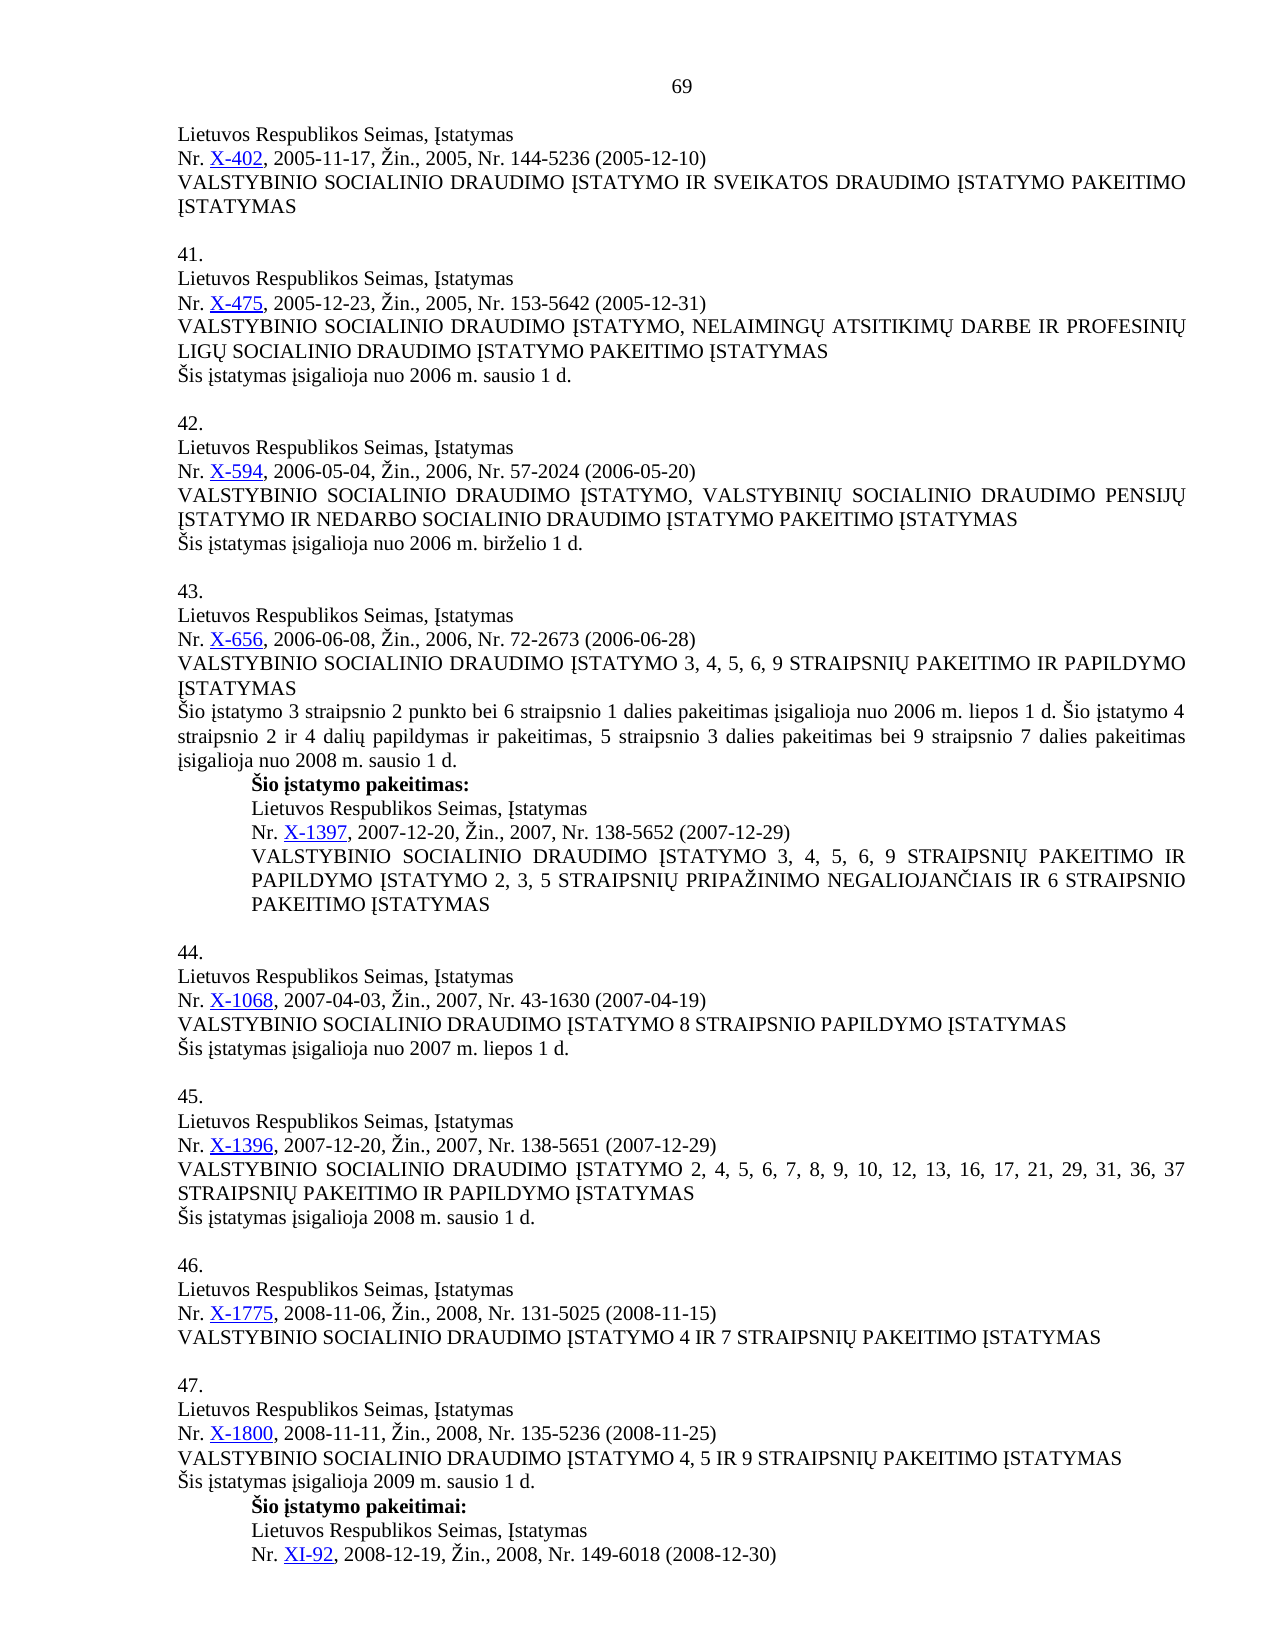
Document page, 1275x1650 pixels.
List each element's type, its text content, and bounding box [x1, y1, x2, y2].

text Lietuvos Respublikos Seimas, Įstatymas [177, 1518, 1186, 1542]
text VALSTYBINIO SOCIALINIO DRAUDIMO ĮSTATYMO 4, 5 IR 9 STRAIPSNIŲ PAKEITIMO ĮSTATYMAS [177, 1445, 1186, 1469]
text Nr. X-1068, 2007-04-03, Žin., 2007, Nr. 43-1630 (2007-04-19) [177, 988, 1187, 1012]
text VALSTYBINIO SOCIALINIO DRAUDIMO ĮSTATYMO 3, 4, 5, 6, 9 STRAIPSNIŲ PAKEITIMO IR PAPILDYMO ĮSTATYMO 2, 3, 5 STRAIPSNIŲ PRIPAŽINIMO NEGALIOJANČIAIS IR 6 STRAIPSNIO PAKEITIMO ĮSTATYMAS [251, 844, 1186, 916]
text Nr. X-594, 2006-05-04, Žin., 2006, Nr. 57-2024 (2006-05-20) [177, 459, 1187, 483]
text Lietuvos Respublikos Seimas, Įstatymas [177, 435, 1187, 459]
text 42. [177, 411, 1187, 435]
text VALSTYBINIO SOCIALINIO DRAUDIMO ĮSTATYMO, VALSTYBINIŲ SOCIALINIO DRAUDIMO PENSIJŲ ĮSTATYMO IR NEDARBO SOCIALINIO DRAUDIMO ĮSTATYMO PAKEITIMO ĮSTATYMAS [177, 483, 1187, 531]
text Šio įstatymo pakeitimai: [177, 1493, 1186, 1518]
text VALSTYBINIO SOCIALINIO DRAUDIMO ĮSTATYMO 3, 4, 5, 6, 9 STRAIPSNIŲ PAKEITIMO IR PAPILDYMO ĮSTATYMAS [177, 651, 1187, 699]
text Šio įstatymo pakeitimas: [177, 772, 1186, 796]
text Šis įstatymas įsigalioja 2008 m. sausio 1 d. [177, 1205, 1187, 1229]
text VALSTYBINIO SOCIALINIO DRAUDIMO ĮSTATYMO 8 STRAIPSNIO PAPILDYMO ĮSTATYMAS [177, 1012, 1187, 1036]
text Nr. X-1397, 2007-12-20, Žin., 2007, Nr. 138-5652 (2007-12-29) [177, 820, 1186, 844]
text Lietuvos Respublikos Seimas, Įstatymas [177, 1397, 1186, 1421]
text Šio įstatymo 3 straipsnio 2 punkto bei 6 straipsnio 1 dalies pakeitimas įsigalioja nuo 2006 m. liepos 1 d. Šio įstatymo 4 straipsnio 2 ir 4 dalių papildymas ir pakeitimas, 5 straipsnio 3 dalies pakeitimas bei 9 straipsnio 7 dalies pakeitimas įsigalioja nuo 2008 m. sausio 1 d. [177, 699, 1187, 772]
text Šis įstatymas įsigalioja nuo 2006 m. sausio 1 d. [177, 363, 1187, 387]
text Nr. X-656, 2006-06-08, Žin., 2006, Nr. 72-2673 (2006-06-28) [177, 627, 1187, 651]
text Šis įstatymas įsigalioja nuo 2007 m. liepos 1 d. [177, 1036, 1187, 1060]
text Lietuvos Respublikos Seimas, Įstatymas [177, 1108, 1187, 1133]
text Lietuvos Respublikos Seimas, Įstatymas [177, 1277, 1186, 1301]
text Lietuvos Respublikos Seimas, Įstatymas [177, 796, 1186, 820]
text Nr. X-475, 2005-12-23, Žin., 2005, Nr. 153-5642 (2005-12-31) [177, 290, 1187, 314]
text VALSTYBINIO SOCIALINIO DRAUDIMO ĮSTATYMO 2, 4, 5, 6, 7, 8, 9, 10, 12, 13, 16, 17, 21, 29, 31, 36, 37 STRAIPSNIŲ PAKEITIMO IR PAPILDYMO ĮSTATYMAS [177, 1157, 1187, 1205]
text Lietuvos Respublikos Seimas, Įstatymas [177, 603, 1187, 627]
text Nr. X-1396, 2007-12-20, Žin., 2007, Nr. 138-5651 (2007-12-29) [177, 1133, 1187, 1157]
text VALSTYBINIO SOCIALINIO DRAUDIMO ĮSTATYMO IR SVEIKATOS DRAUDIMO ĮSTATYMO PAKEITIMO ĮSTATYMAS [177, 170, 1187, 218]
text 45. [177, 1084, 1187, 1108]
text 46. [177, 1253, 1186, 1277]
text Lietuvos Respublikos Seimas, Įstatymas [177, 266, 1187, 290]
text Nr. X-402, 2005-11-17, Žin., 2005, Nr. 144-5236 (2005-12-10) [177, 146, 1187, 170]
text Lietuvos Respublikos Seimas, Įstatymas [177, 122, 1187, 146]
text VALSTYBINIO SOCIALINIO DRAUDIMO ĮSTATYMO 4 IR 7 STRAIPSNIŲ PAKEITIMO ĮSTATYMAS [177, 1325, 1186, 1349]
text 41. [177, 242, 1187, 266]
text Šis įstatymas įsigalioja nuo 2006 m. birželio 1 d. [177, 531, 1187, 555]
text Nr. XI-92, 2008-12-19, Žin., 2008, Nr. 149-6018 (2008-12-30) [177, 1542, 1186, 1566]
text VALSTYBINIO SOCIALINIO DRAUDIMO ĮSTATYMO, NELAIMINGŲ ATSITIKIMŲ DARBE IR PROFESINIŲ LIGŲ SOCIALINIO DRAUDIMO ĮSTATYMO PAKEITIMO ĮSTATYMAS [177, 314, 1187, 363]
text 44. [177, 940, 1187, 964]
text 43. [177, 579, 1187, 603]
text Šis įstatymas įsigalioja 2009 m. sausio 1 d. [177, 1469, 1186, 1493]
text 47. [177, 1373, 1186, 1397]
text Lietuvos Respublikos Seimas, Įstatymas [177, 964, 1187, 988]
text Nr. X-1800, 2008-11-11, Žin., 2008, Nr. 135-5236 (2008-11-25) [177, 1421, 1186, 1445]
text Nr. X-1775, 2008-11-06, Žin., 2008, Nr. 131-5025 (2008-11-15) [177, 1301, 1186, 1325]
